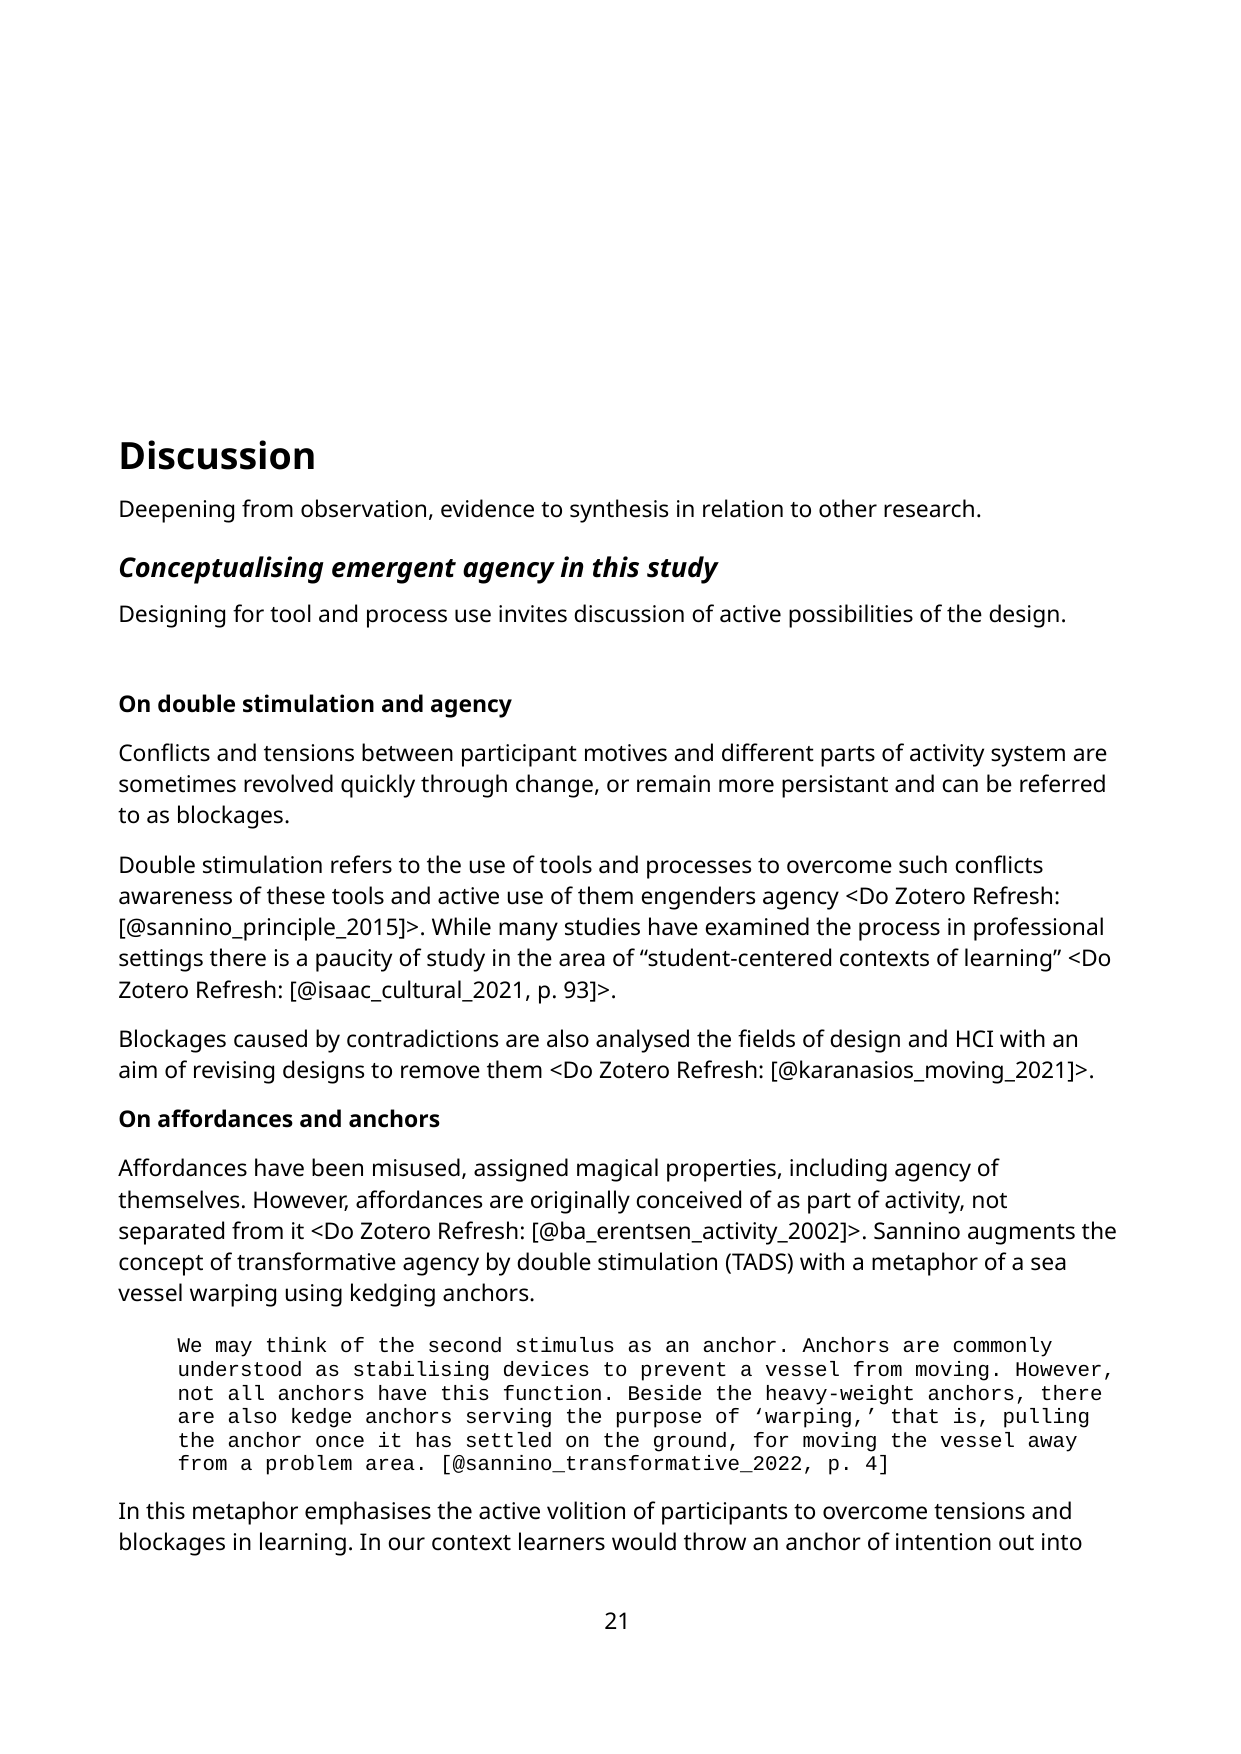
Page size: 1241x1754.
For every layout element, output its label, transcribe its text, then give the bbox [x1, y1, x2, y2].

text We may think of the second stimulus as an anchor. Anchors are commonly understood as stabilising devices to prevent a vessel from moving. However, not all anchors have this function. Beside the heavy-weight anchors, there are also kedge anchors serving the purpose of ‘warping,’ that is, pulling the anchor once it has settled on the ground, for moving the vessel away from a problem area. [@sannino_transformative_2022, p. 4] [177, 1335, 1122, 1477]
text On double stimulation and agency [118, 688, 1122, 719]
text In this metaphor emphasises the active volition of participants to overcome tensions and blockages in learning. In our context learners would throw an anchor of intention out into [118, 1495, 1122, 1557]
subtitle Discussion [118, 429, 1122, 480]
text Deepening from observation, evidence to synthesis in relation to other research. [118, 493, 1122, 524]
text Double stimulation refers to the use of tools and processes to overcome such conflicts awareness of these tools and active use of them engenders agency <Do Zotero Refresh: [@sannino_principle_2015]>. While many studies have examined the process in professional settings there is a paucity of study in the area of “student-centered contexts of learning” <Do Zotero Refresh: [@isaac_cultural_2021, p. 93]>. [118, 848, 1122, 1005]
text Affordances have been misused, assigned magical properties, including agency of themselves. However, affordances are originally conceived of as part of activity, not separated from it <Do Zotero Refresh: [@ba_erentsen_activity_2002]>. Sannino augments the concept of transformative agency by double stimulation (TADS) with a metaphor of a sea vessel warping using kedging anchors. [118, 1152, 1122, 1308]
text Designing for tool and process use invites discussion of active possibilities of the design. [118, 598, 1122, 629]
text Blockages caused by contradictions are also analysed the fields of design and HCI with an aim of revising designs to remove them <Do Zotero Refresh: [@karanasios_moving_2021]>. [118, 1023, 1122, 1085]
text On affordances and anchors [118, 1103, 1122, 1134]
subtitle Conceptualising emergent agency in this study [118, 549, 1122, 586]
text Conflicts and tensions between participant motives and different parts of activity system are sometimes revolved quickly through change, or remain more persistant and can be referred to as blockages. [118, 737, 1122, 831]
